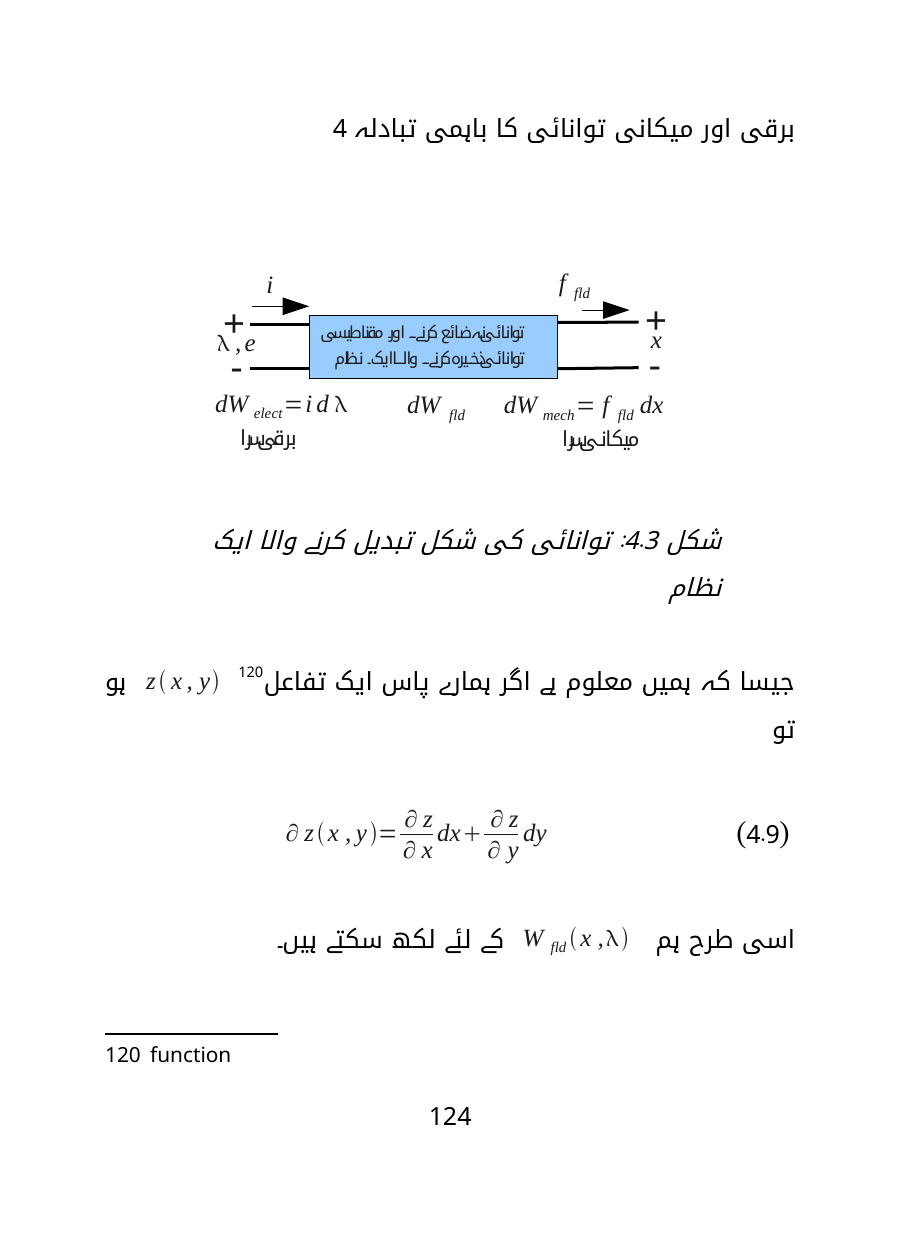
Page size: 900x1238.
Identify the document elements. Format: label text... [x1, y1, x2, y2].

text اسی طرح ہم کے لئے لکھ سکتے ہیں۔ [105, 917, 795, 964]
text شکل 4.3: توانائی کی شکل تبدیل کرنے والا ایک نظام [179, 195, 721, 612]
text جیسا کہ ہمیں معلوم ہے اگر ہمارے پاس ایک تفاعلہو تو [105, 658, 795, 753]
table_header [105, 800, 718, 883]
table_header (4.9) [718, 800, 795, 883]
text function [105, 1040, 795, 1068]
